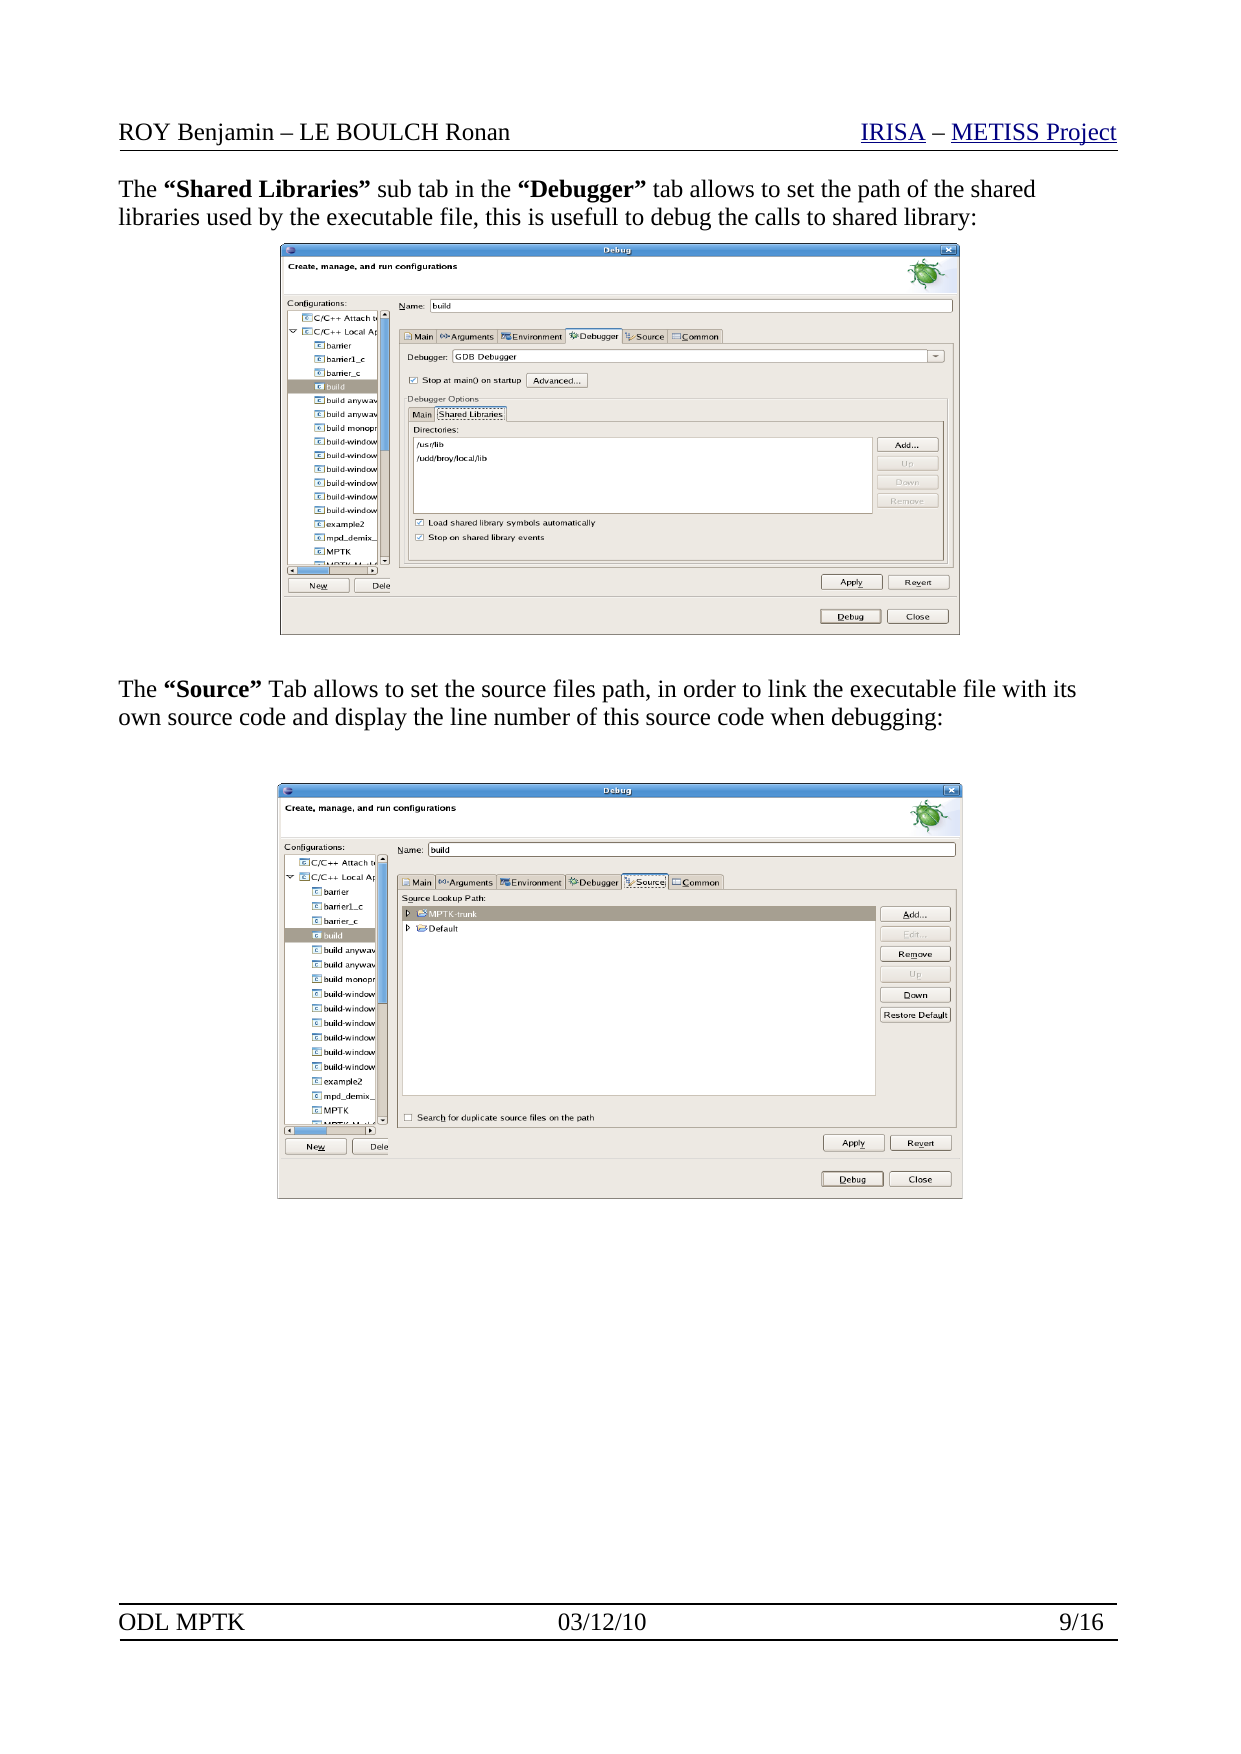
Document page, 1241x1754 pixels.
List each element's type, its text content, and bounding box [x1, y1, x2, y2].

text The “Source” Tab allows to set the source files path, in order to link the executable file with its own source code and display the line number of this source code when debugging: [118, 675, 1122, 731]
picture [277, 783, 963, 1199]
picture [280, 243, 960, 635]
text The “Shared Libraries” sub tab in the “Debugger” tab allows to set the path of the shared libraries used by the executable file, this is usefull to debug the calls to shared library: [118, 175, 1122, 231]
